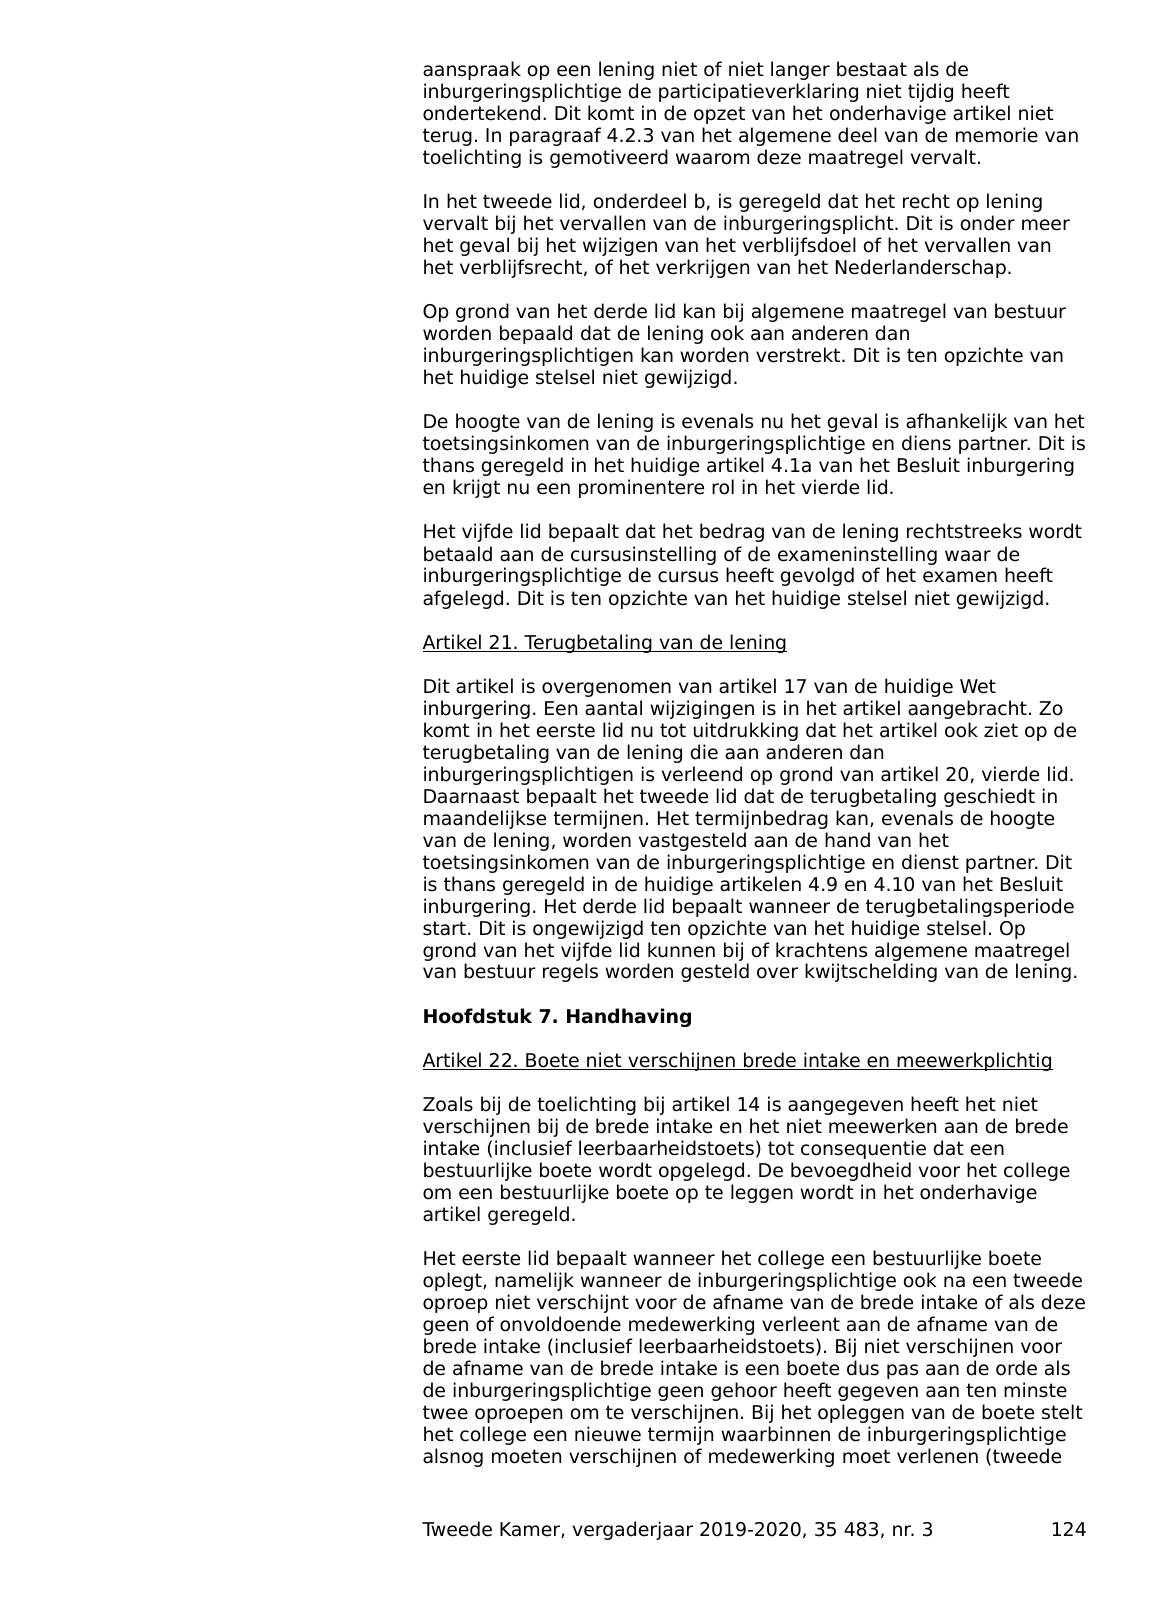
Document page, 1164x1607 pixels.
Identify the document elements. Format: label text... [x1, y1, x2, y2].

text De hoogte van de lening is evenals nu het geval is afhankelijk van het toetsingsinkomen van de inburgeringsplichtige en diens partner. Dit is thans geregeld in het huidige artikel 4.1a van het Besluit inburgering en krijgt nu een prominentere rol in het vierde lid. [422, 411, 1087, 499]
text aanspraak op een lening niet of niet langer bestaat als de inburgeringsplichtige de participatieverklaring niet tijdig heeft ondertekend. Dit komt in de opzet van het onderhavige artikel niet terug. In paragraaf 4.2.3 van het algemene deel van de memorie van toelichting is gemotiveerd waarom deze maatregel vervalt. [422, 59, 1087, 169]
subtitle Hoofdstuk 7. Handhaving [422, 1006, 1087, 1028]
text Op grond van het derde lid kan bij algemene maatregel van bestuur worden bepaald dat de lening ook aan anderen dan inburgeringsplichtigen kan worden verstrekt. Dit is ten opzichte van het huidige stelsel niet gewijzigd. [422, 301, 1087, 389]
text Zoals bij de toelichting bij artikel 14 is aangegeven heeft het niet verschijnen bij de brede intake en het niet meewerken aan de brede intake (inclusief leerbaarheidstoets) tot consequentie dat een bestuurlijke boete wordt opgelegd. De bevoegdheid voor het college om een bestuurlijke boete op te leggen wordt in het onderhavige artikel geregeld. [422, 1094, 1087, 1226]
subtitle Artikel 22. Boete niet verschijnen brede intake en meewerkplichtig [422, 1050, 1087, 1072]
text Het vijfde lid bepaalt dat het bedrag van de lening rechtstreeks wordt betaald aan de cursusinstelling of de exameninstelling waar de inburgeringsplichtige de cursus heeft gevolgd of het examen heeft afgelegd. Dit is ten opzichte van het huidige stelsel niet gewijzigd. [422, 521, 1087, 609]
subtitle Artikel 21. Terugbetaling van de lening [422, 632, 1087, 653]
text In het tweede lid, onderdeel b, is geregeld dat het recht op lening vervalt bij het vervallen van de inburgeringsplicht. Dit is onder meer het geval bij het wijzigen van het verblijfsdoel of het vervallen van het verblijfsrecht, of het verkrijgen van het Nederlanderschap. [422, 191, 1087, 279]
text Dit artikel is overgenomen van artikel 17 van de huidige Wet inburgering. Een aantal wijzigingen is in het artikel aangebracht. Zo komt in het eerste lid nu tot uitdrukking dat het artikel ook ziet op de terugbetaling van de lening die aan anderen dan inburgeringsplichtigen is verleend op grond van artikel 20, vierde lid. Daarnaast bepaalt het tweede lid dat de terugbetaling geschiedt in maandelijkse termijnen. Het termijnbedrag kan, evenals de hoogte van de lening, worden vastgesteld aan de hand van het toetsingsinkomen van de inburgeringsplichtige en dienst partner. Dit is thans geregeld in de huidige artikelen 4.9 en 4.10 van het Besluit inburgering. Het derde lid bepaalt wanneer de terugbetalingsperiode start. Dit is ongewijzigd ten opzichte van het huidige stelsel. Op grond van het vijfde lid kunnen bij of krachtens algemene maatregel van bestuur regels worden gesteld over kwijtschelding van de lening. [422, 676, 1087, 983]
text Het eerste lid bepaalt wanneer het college een bestuurlijke boete oplegt, namelijk wanneer de inburgeringsplichtige ook na een tweede oproep niet verschijnt voor de afname van de brede intake of als deze geen of onvoldoende medewerking verleent aan de afname van de brede intake (inclusief leerbaarheidstoets). Bij niet verschijnen voor de afname van de brede intake is een boete dus pas aan de orde als de inburgeringsplichtige geen gehoor heeft gegeven aan ten minste twee oproepen om te verschijnen. Bij het opleggen van de boete stelt het college een nieuwe termijn waarbinnen de inburgeringsplichtige alsnog moeten verschijnen of medewerking moet verlenen (tweede [422, 1248, 1087, 1468]
